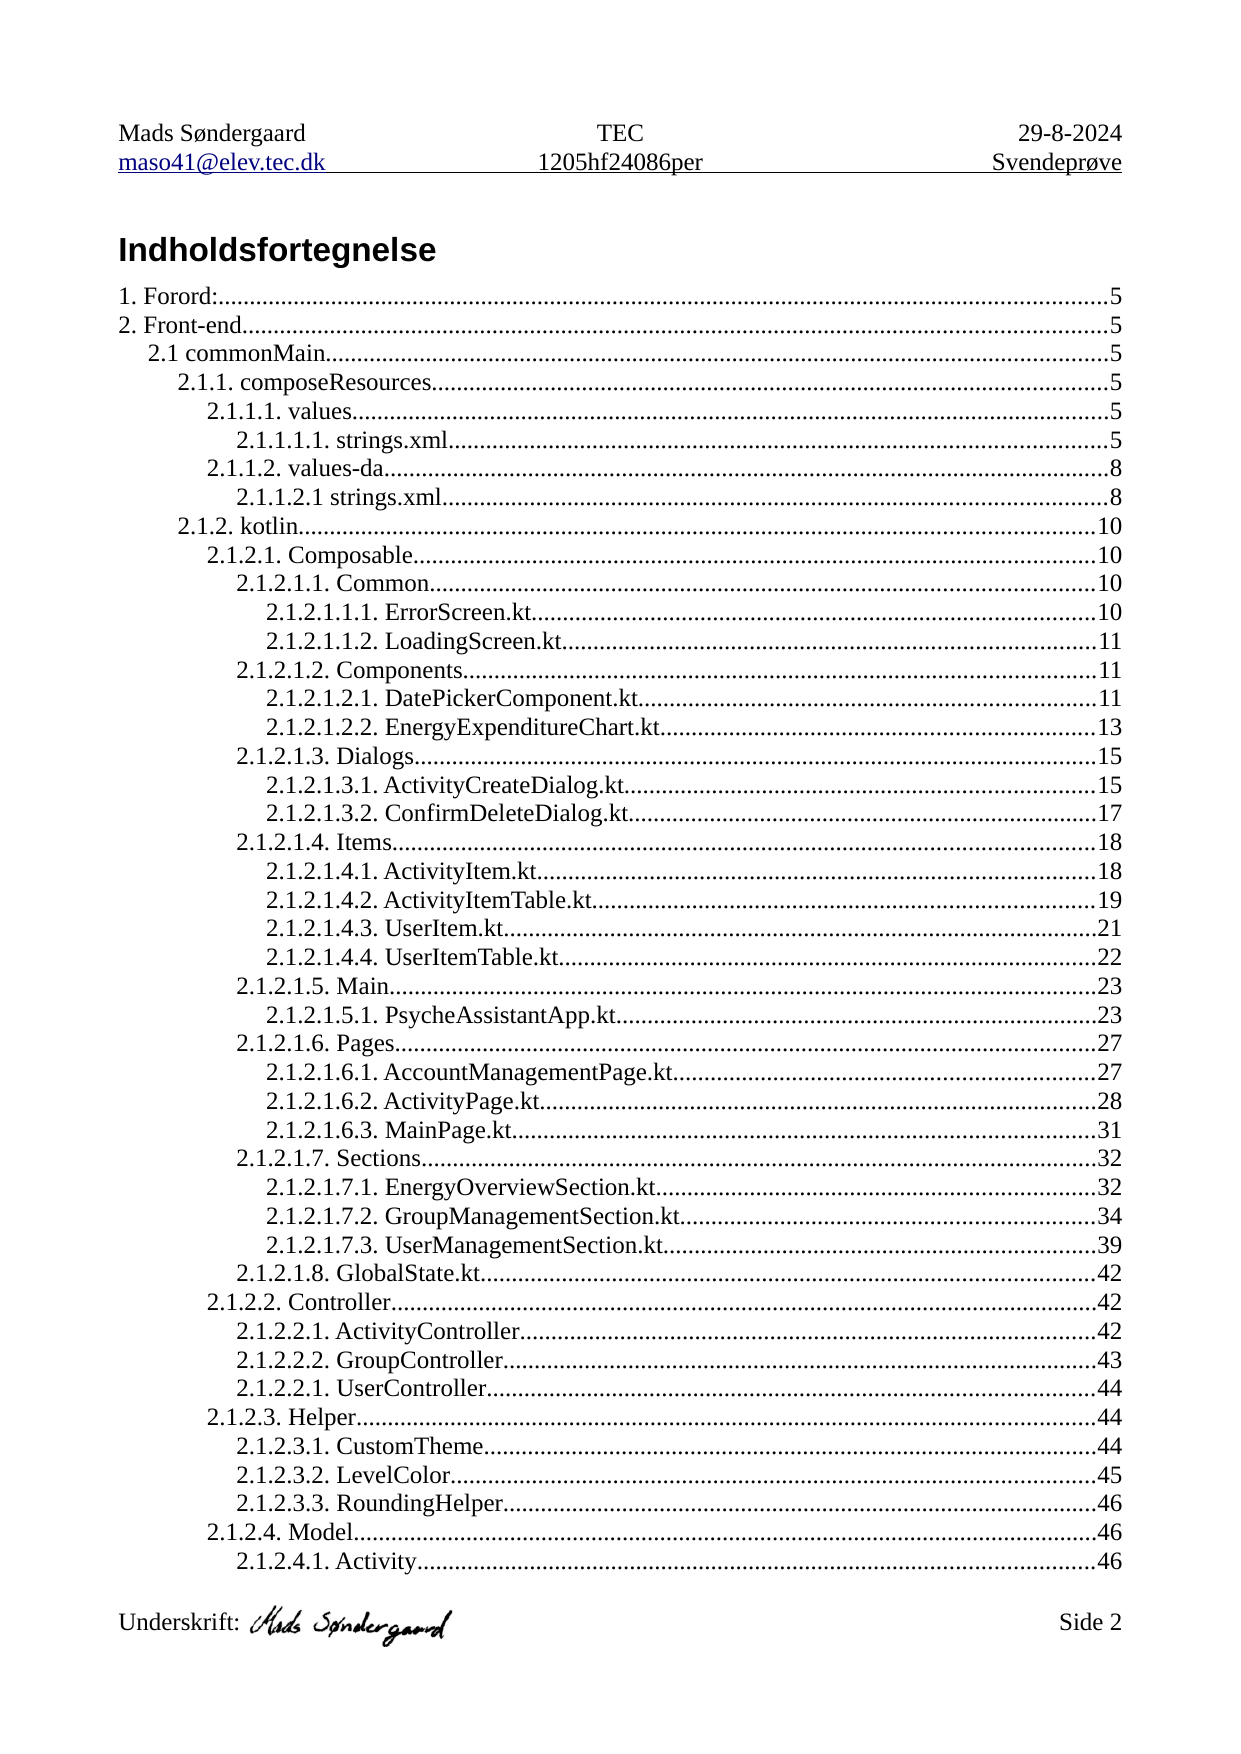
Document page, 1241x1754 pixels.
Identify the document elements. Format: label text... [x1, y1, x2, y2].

picture [244, 1600, 458, 1647]
text 2.1.1.2.1 strings.xml 8 [236, 482, 1122, 511]
text 2.1.2.1.3.2. ConfirmDeleteDialog.kt 17 [266, 798, 1122, 827]
text 2.1.2.3.2. LevelColor 45 [236, 1460, 1122, 1488]
text 1. Forord: 5 [118, 281, 1122, 310]
text 2.1.2. kotlin 10 [177, 511, 1122, 540]
text 2.1.2.1.1.2. LoadingScreen.kt 11 [266, 626, 1122, 655]
text 2.1.2.1.6.1. AccountManagementPage.kt 27 [266, 1057, 1122, 1086]
text 2.1.2.1.4.4. UserItemTable.kt 22 [266, 942, 1122, 971]
text 2.1 commonMain 5 [148, 338, 1122, 367]
text 2.1.2.1.6. Pages 27 [236, 1028, 1122, 1057]
text 2.1.1.2. values-da 8 [207, 453, 1122, 482]
text 2.1.2.3. Helper 44 [207, 1402, 1122, 1431]
text 2.1.1.1. values 5 [207, 396, 1122, 425]
text 2.1.2.1.1.1. ErrorScreen.kt 10 [266, 597, 1122, 626]
text 2.1.2.1.3.1. ActivityCreateDialog.kt 15 [266, 770, 1122, 798]
text 2.1.2.1.3. Dialogs 15 [236, 741, 1122, 770]
text 2.1.2.2.1. ActivityController 42 [236, 1316, 1122, 1345]
text 2.1.2.4. Model 46 [207, 1517, 1122, 1546]
text 2.1.2.3.3. RoundingHelper 46 [236, 1488, 1122, 1517]
text 2.1.2.1.1. Common 10 [236, 568, 1122, 597]
text 2.1.2.1.6.3. MainPage.kt 31 [266, 1115, 1122, 1143]
text 2.1.2.1.7.1. EnergyOverviewSection.kt 32 [266, 1172, 1122, 1201]
subtitle Indholdsfortegnelse [118, 230, 1122, 268]
text 2.1.2.1.4. Items 18 [236, 827, 1122, 856]
text 2.1.2.1.2.1. DatePickerComponent.kt 11 [266, 683, 1122, 712]
text 2.1.2.1.2. Components 11 [236, 655, 1122, 683]
text 2.1.2.1. Composable 10 [207, 540, 1122, 568]
text 2.1.2.4.1. Activity 46 [236, 1546, 1122, 1575]
text 2.1.2.1.4.2. ActivityItemTable.kt 19 [266, 885, 1122, 913]
text 2.1.1. composeResources 5 [177, 367, 1122, 396]
text 2.1.2.2. Controller 42 [207, 1287, 1122, 1316]
text 2.1.2.1.7.3. UserManagementSection.kt 39 [266, 1230, 1122, 1258]
text 2.1.2.1.5. Main 23 [236, 971, 1122, 1000]
text 2.1.1.1.1. strings.xml 5 [236, 425, 1122, 453]
text 2.1.2.1.7. Sections 32 [236, 1143, 1122, 1172]
text 2.1.2.2.1. UserController 44 [236, 1373, 1122, 1402]
text 2.1.2.1.7.2. GroupManagementSection.kt 34 [266, 1201, 1122, 1230]
text 2.1.2.3.1. CustomTheme 44 [236, 1431, 1122, 1460]
text 2.1.2.1.2.2. EnergyExpenditureChart.kt 13 [266, 712, 1122, 741]
text 2.1.2.2.2. GroupController 43 [236, 1345, 1122, 1373]
text 2.1.2.1.6.2. ActivityPage.kt 28 [266, 1086, 1122, 1115]
text 2.1.2.1.5.1. PsycheAssistantApp.kt 23 [266, 1000, 1122, 1028]
text 2. Front-end 5 [118, 310, 1122, 338]
text 2.1.2.1.4.1. ActivityItem.kt 18 [266, 856, 1122, 885]
text 2.1.2.1.8. GlobalState.kt 42 [236, 1258, 1122, 1287]
text 2.1.2.1.4.3. UserItem.kt 21 [266, 913, 1122, 942]
